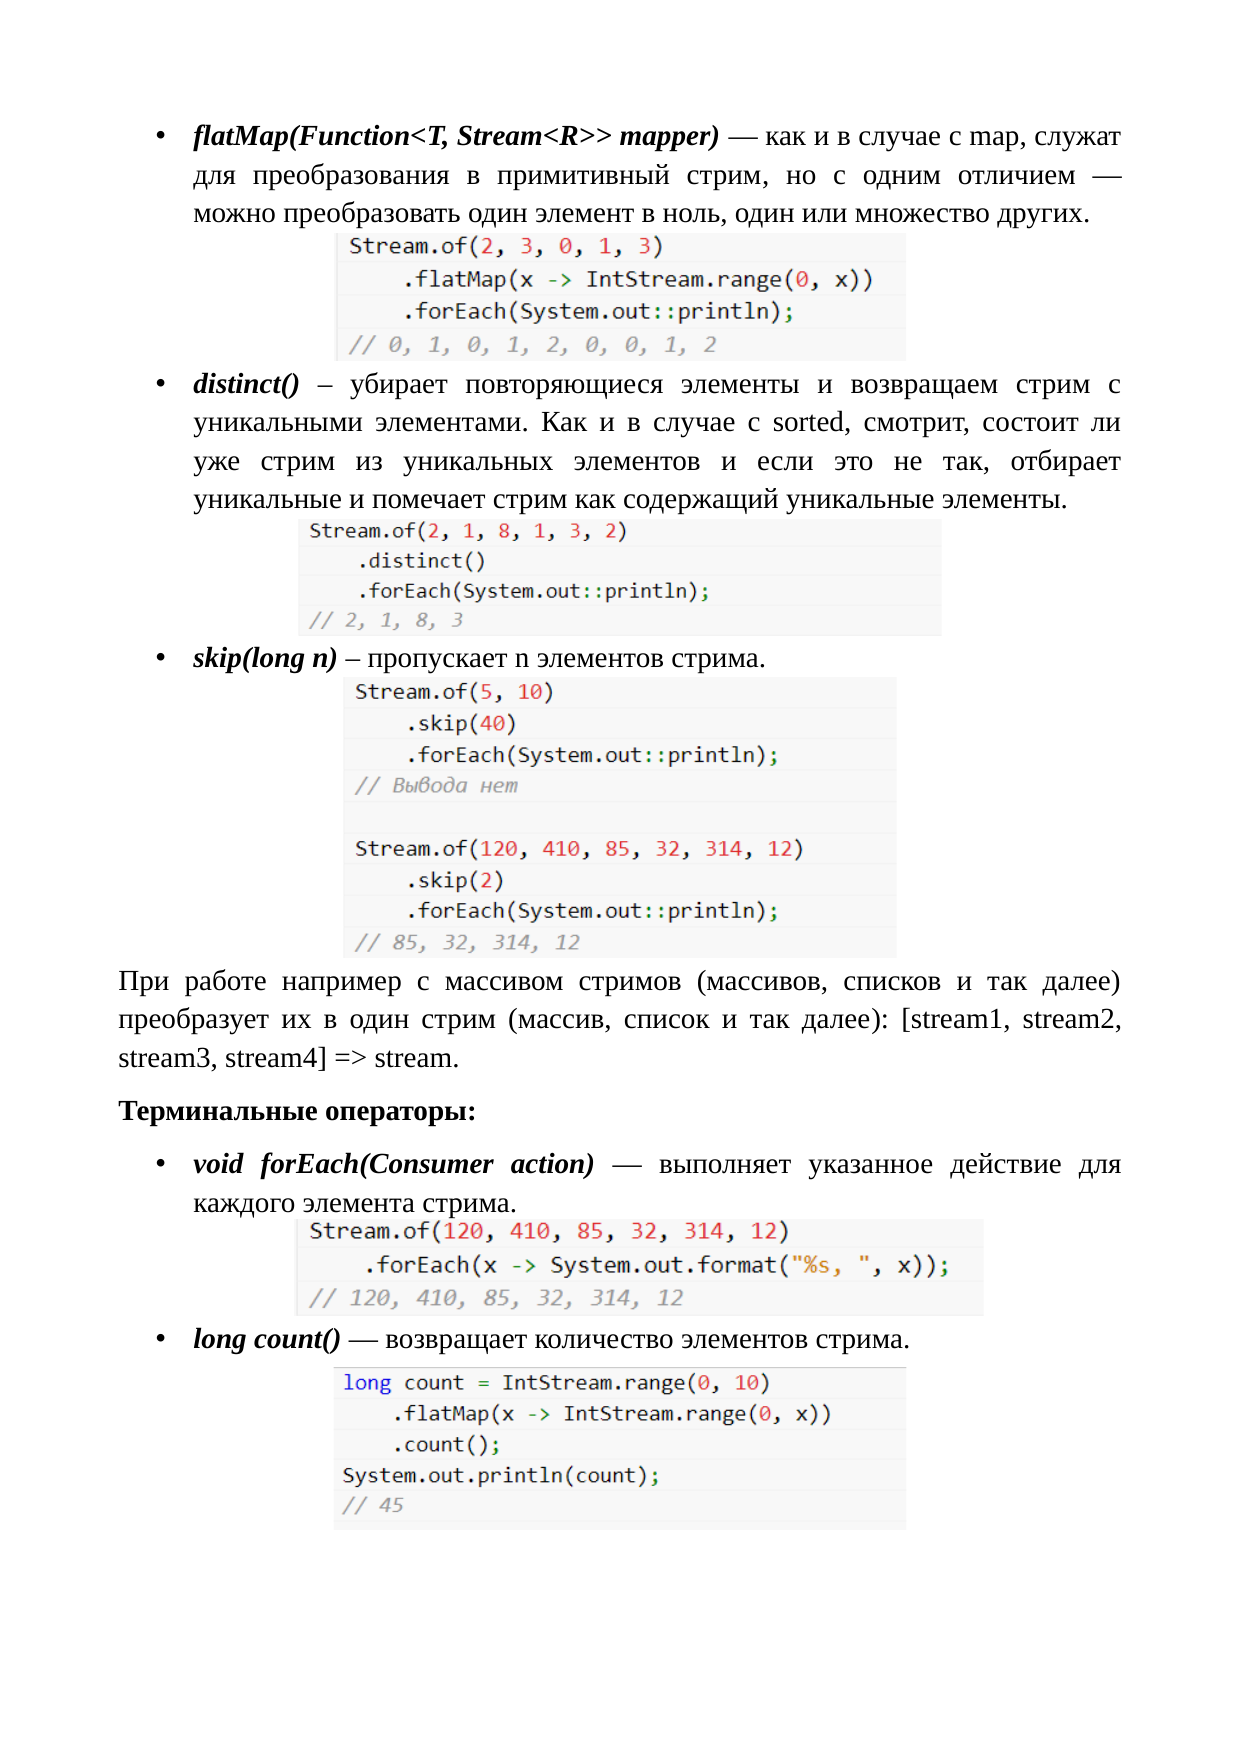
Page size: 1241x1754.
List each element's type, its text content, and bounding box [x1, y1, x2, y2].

list skip(long n) – пропускает n элементов стрима. [156, 636, 1122, 674]
list void forEach(Consumer action) — выполняет указанное действие для каждого элемента стрима. [156, 1146, 1122, 1218]
picture [333, 1367, 907, 1530]
picture [343, 677, 897, 958]
list distinct() – убирает повторяющиеся элементы и возвращаем стрим с уникальными элементами. Как и в случае с sorted, смотрит, состоит ли уже стрим из уникальных элементов и если это не так, отбирает уникальные и помечает стрим как содержащий уникальные элементы. [156, 248, 1122, 515]
picture [294, 1219, 984, 1316]
text Терминальные операторы: [118, 1093, 1122, 1127]
list flatMap(Function<T, Stream<R>> mapper) — как и в случае с map, служат для преобразования в примитивный стрим, но с одним отличием — можно преобразовать один элемент в ноль, один или множество других. [156, 118, 1122, 229]
picture [298, 519, 942, 636]
text При работе например с массивом стримов (массивов, списков и так далее) преобразует их в один стрим (массив, список и так далее): [stream1, stream2, stream3, stream4] => stream. [118, 958, 1122, 1073]
list long count() — возвращает количество элементов стрима. [156, 1316, 1122, 1354]
picture [334, 233, 907, 361]
